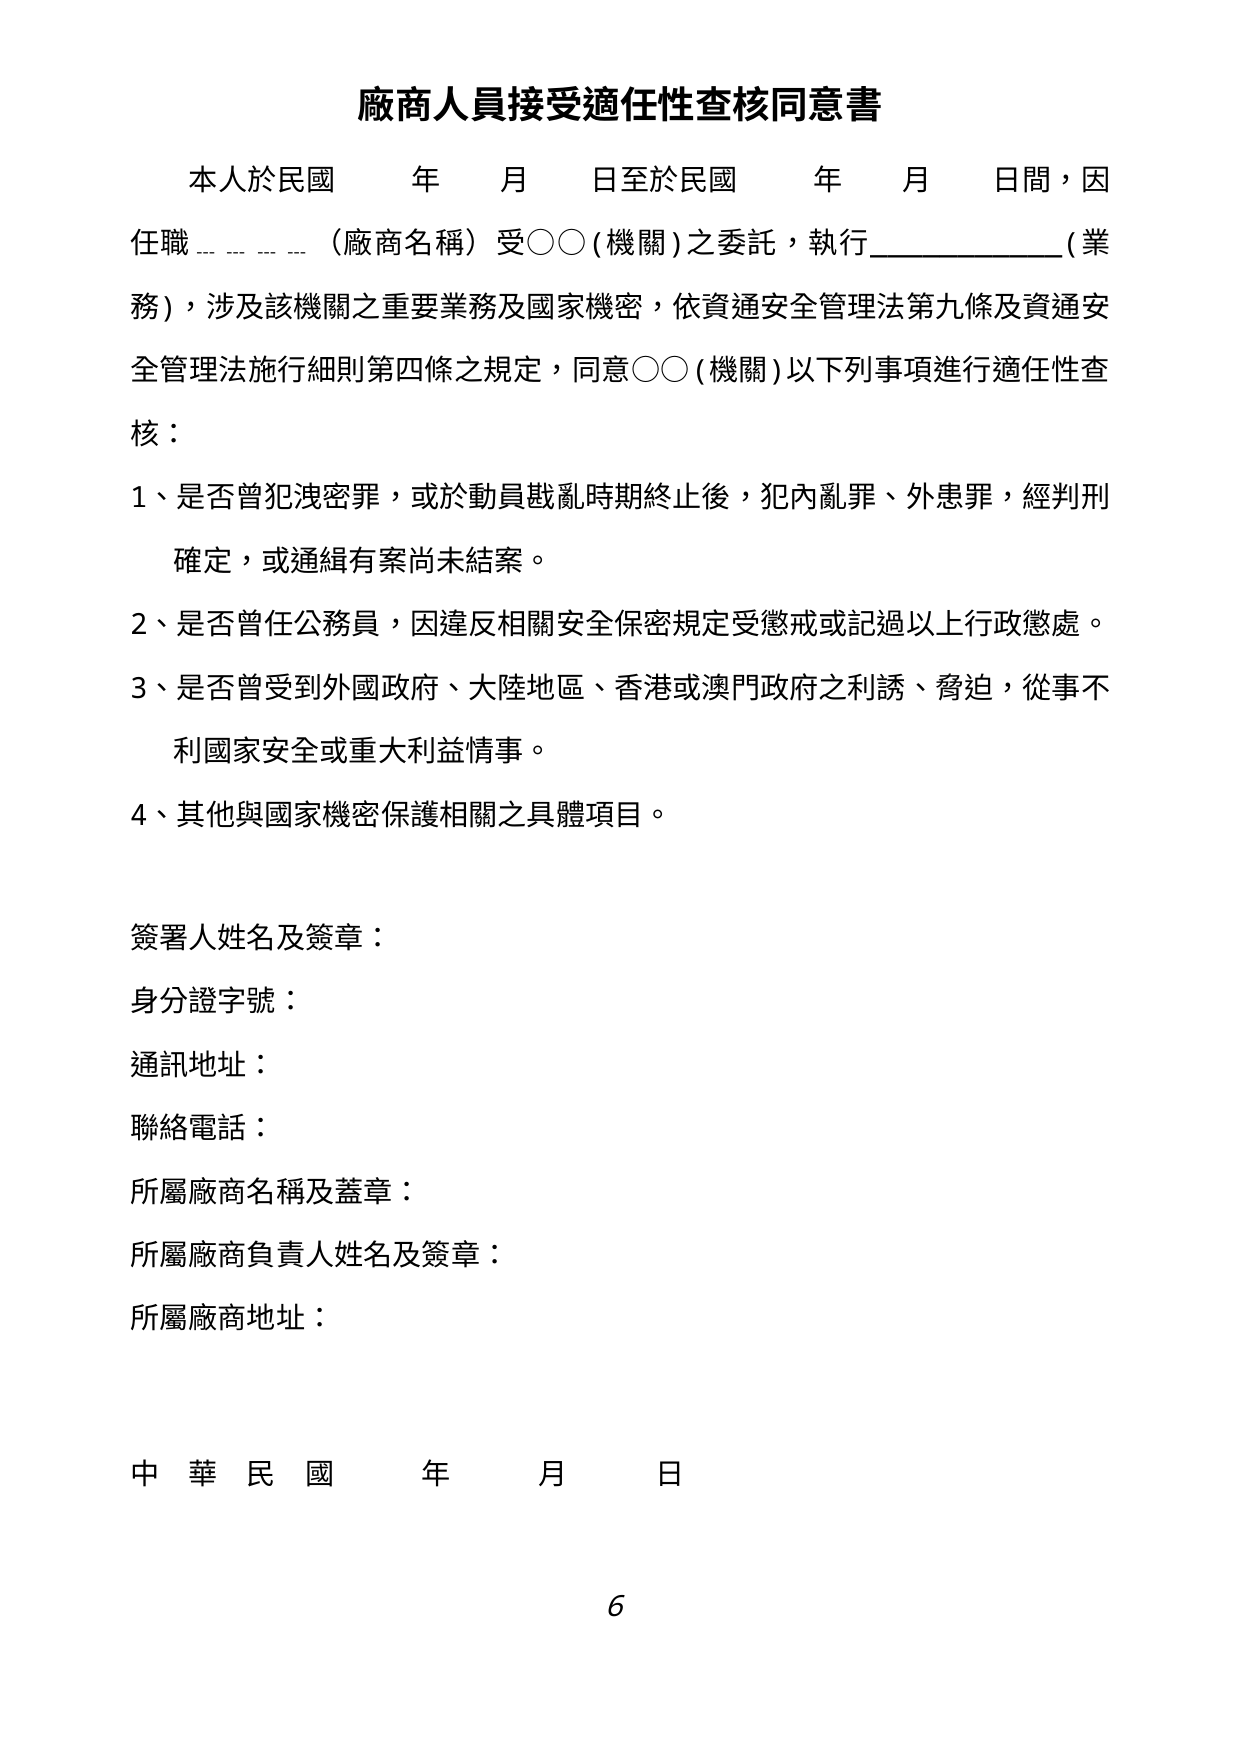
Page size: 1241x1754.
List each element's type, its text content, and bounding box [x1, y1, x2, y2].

text 所屬廠商地址： [130, 1295, 1110, 1337]
text 本人於民國 年 月 日至於民國 年 月 日間，因任職﹍﹍﹍﹍（廠商名稱）受○○(機關)之委託，執行___________(業務)，涉及該機關之重要業務及國家機密，依資通安全管理法第九條及資通安全管理法施行細則第四條之規定，同意○○(機關)以下列事項進行適任性查核： [130, 156, 1110, 453]
text 所屬廠商負責人姓名及簽章： [130, 1232, 1110, 1274]
text 2、是否曾任公務員，因違反相關安全保密規定受懲戒或記過以上行政懲處。 [130, 601, 1110, 643]
subtitle 中 華 民 國 年 月 日 [130, 1430, 1110, 1493]
text 聯絡電話： [130, 1105, 1110, 1147]
text 3、是否曾受到外國政府、大陸地區、香港或澳門政府之利誘、脅迫，從事不利國家安全或重大利益情事。 [130, 664, 1110, 770]
text 簽署人姓名及簽章： [130, 914, 1110, 957]
text 通訊地址： [130, 1041, 1110, 1083]
text 1、是否曾犯洩密罪，或於動員戡亂時期終止後，犯內亂罪、外患罪，經判刑確定，或通緝有案尚未結案。 [130, 474, 1110, 580]
text 身分證字號： [130, 978, 1110, 1020]
text 4、其他與國家機密保護相關之具體項目。 [130, 791, 1110, 834]
text 所屬廠商名稱及蓋章： [130, 1168, 1110, 1210]
text 廠商人員接受適任性查核同意書 [130, 75, 1110, 129]
